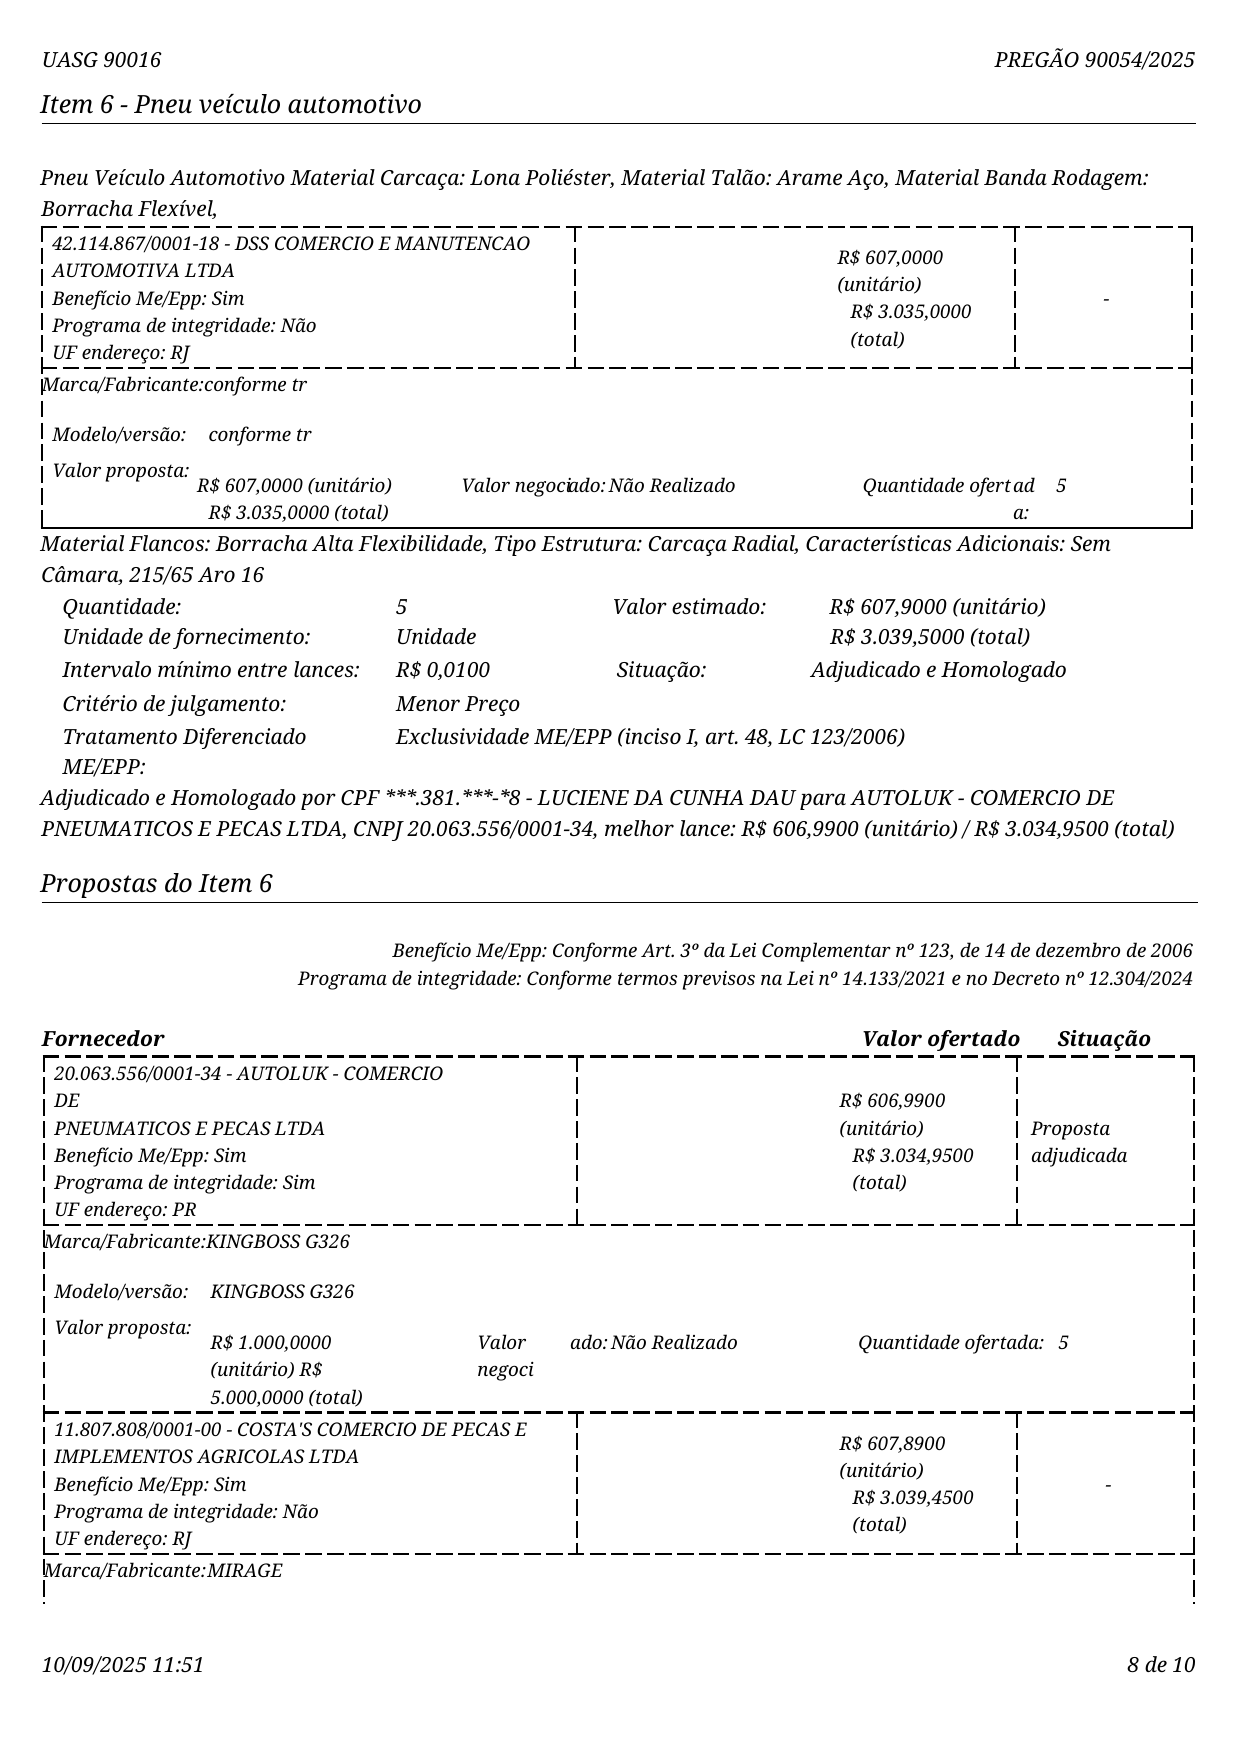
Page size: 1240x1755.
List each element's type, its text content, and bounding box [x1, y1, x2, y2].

table_cell Intervalo mínimo entre lances: [63, 655, 396, 689]
text Benefício Me/Epp: Conforme Art. 3º da Lei Complementar nº 123, de 14 de dezembro de 2006 [42, 938, 1195, 963]
table_cell conforme tr [197, 418, 575, 467]
table_cell [1015, 418, 1098, 467]
table_cell 5 [1046, 468, 1098, 527]
table_header R$ 606,9900 (unitário) R$ 3.034,9500 (total) [839, 1055, 1017, 1224]
table_cell KINGBOSS G326 [199, 1275, 477, 1324]
table_cell [1099, 418, 1192, 467]
table_header Proposta adjudicada [1017, 1055, 1194, 1224]
table_header [577, 1055, 839, 1224]
table_cell [577, 1411, 839, 1553]
table_cell [477, 1275, 577, 1324]
table_cell [1101, 1553, 1194, 1604]
table_cell R$ 1.000,0000 (unitário) R$ 5.000,0000 (total) [199, 1325, 477, 1411]
table_cell ado: Não Realizado [575, 468, 837, 527]
text Item 6 - Pneu veículo automotivo [40, 87, 1198, 121]
text Material Flancos: Borracha Alta Flexibilidade, Tipo Estrutura: Carcaça Radial, Características Adicionais: Sem Câmara, 215/65 Aro 16 [40, 529, 1198, 589]
table_cell [839, 1553, 1017, 1604]
table_cell 11.807.808/0001-00 - COSTA'S COMERCIO DE PECAS E IMPLEMENTOS AGRICOLAS LTDA Benefício Me/Epp: Sim Programa de integridade: Não UF endereço: RJ [44, 1411, 577, 1553]
table_cell [1099, 468, 1192, 527]
table_cell Unidade R$ 3.039,5000 (total) [396, 622, 1069, 655]
table_cell [575, 367, 837, 418]
table_cell [477, 1224, 577, 1275]
table_cell [1099, 367, 1192, 418]
table_cell Quantidade ofert [837, 468, 1014, 527]
table_cell Marca/Fabricante: KINGBOSS G326 [44, 1224, 477, 1275]
table_header 5 Valor estimado: R$ 607,9000 (unitário) [396, 592, 1069, 622]
table_header - [1099, 226, 1192, 367]
table_header Quantidade: [63, 592, 396, 622]
table_cell [575, 418, 837, 467]
table_cell [577, 1275, 839, 1324]
table_cell [1017, 1411, 1101, 1553]
table_header R$ 607,0000 (unitário) R$ 3.035,0000 (total) [837, 226, 1014, 367]
table_cell [839, 1275, 1194, 1324]
table_cell Critério de julgamento: [63, 689, 396, 722]
table_cell Marca/Fabricante: conforme tr [42, 367, 575, 418]
table_cell R$ 607,8900 (unitário) R$ 3.039,4500 (total) [839, 1411, 1017, 1553]
table_cell Quantidade ofertada: [839, 1325, 1048, 1411]
table_cell [577, 1553, 839, 1604]
table_cell ada: [1015, 468, 1046, 527]
table_cell [837, 418, 1014, 467]
table_cell Tratamento Diferenciado ME/EPP: [63, 722, 396, 783]
table_cell Modelo/versão: Valor proposta: [44, 1275, 199, 1411]
text Pneu Veículo Automotivo Material Carcaça: Lona Poliéster, Material Talão: Arame Aço, Material Banda Rodagem: Borracha Flexível, [40, 163, 1198, 222]
text Programa de integridade: Conforme termos previsos na Lei nº 14.133/2021 e no Decreto nº 12.304/2024 [42, 966, 1195, 991]
table_cell 5 [1048, 1325, 1194, 1411]
table_cell Menor Preço [396, 689, 1069, 722]
table_header [1015, 226, 1098, 367]
table_cell Marca/Fabricante: MIRAGE [44, 1553, 577, 1604]
text Propostas do Item 6 [40, 866, 1198, 900]
table_cell [1017, 1553, 1101, 1604]
table_cell ado: Não Realizado [577, 1325, 839, 1411]
table_cell [1015, 367, 1098, 418]
table_header 20.063.556/0001-34 - AUTOLUK - COMERCIO DE PNEUMATICOS E PECAS LTDA Benefício Me/Epp: Sim Programa de integridade: Sim UF endereço: PR [44, 1055, 477, 1224]
table_cell - [1101, 1411, 1194, 1553]
table_cell [577, 1224, 839, 1275]
table_cell Valor negoci [477, 1325, 577, 1411]
table_cell R$ 0,0100 Situação: Adjudicado e Homologado [396, 655, 1069, 689]
table_cell [839, 1224, 1194, 1275]
table_header 42.114.867/0001-18 - DSS COMERCIO E MANUTENCAO AUTOMOTIVA LTDA Benefício Me/Epp: Sim Programa de integridade: Não UF endereço: RJ [42, 226, 575, 367]
table_cell Unidade de fornecimento: [63, 622, 396, 655]
table_header [575, 226, 837, 367]
table_header [477, 1055, 577, 1224]
text Fornecedor Valor ofertado Situação [42, 1024, 1198, 1053]
table_cell Modelo/versão: Valor proposta: [42, 418, 197, 527]
table_cell [837, 367, 1014, 418]
table_cell Exclusividade ME/EPP (inciso I, art. 48, LC 123/2006) [396, 722, 1069, 783]
text Adjudicado e Homologado por CPF ***.381.***-*8 - LUCIENE DA CUNHA DAU para AUTOLUK - COMERCIO DE PNEUMATICOS E PECAS LTDA, CNPJ 20.063.556/0001-34, melhor lance: R$ 606,9900 (unitário) / R$ 3.034,9500 (total) [40, 783, 1198, 842]
table_cell R$ 607,0000 (unitário) Valor negoci R$ 3.035,0000 (total) [197, 468, 575, 527]
